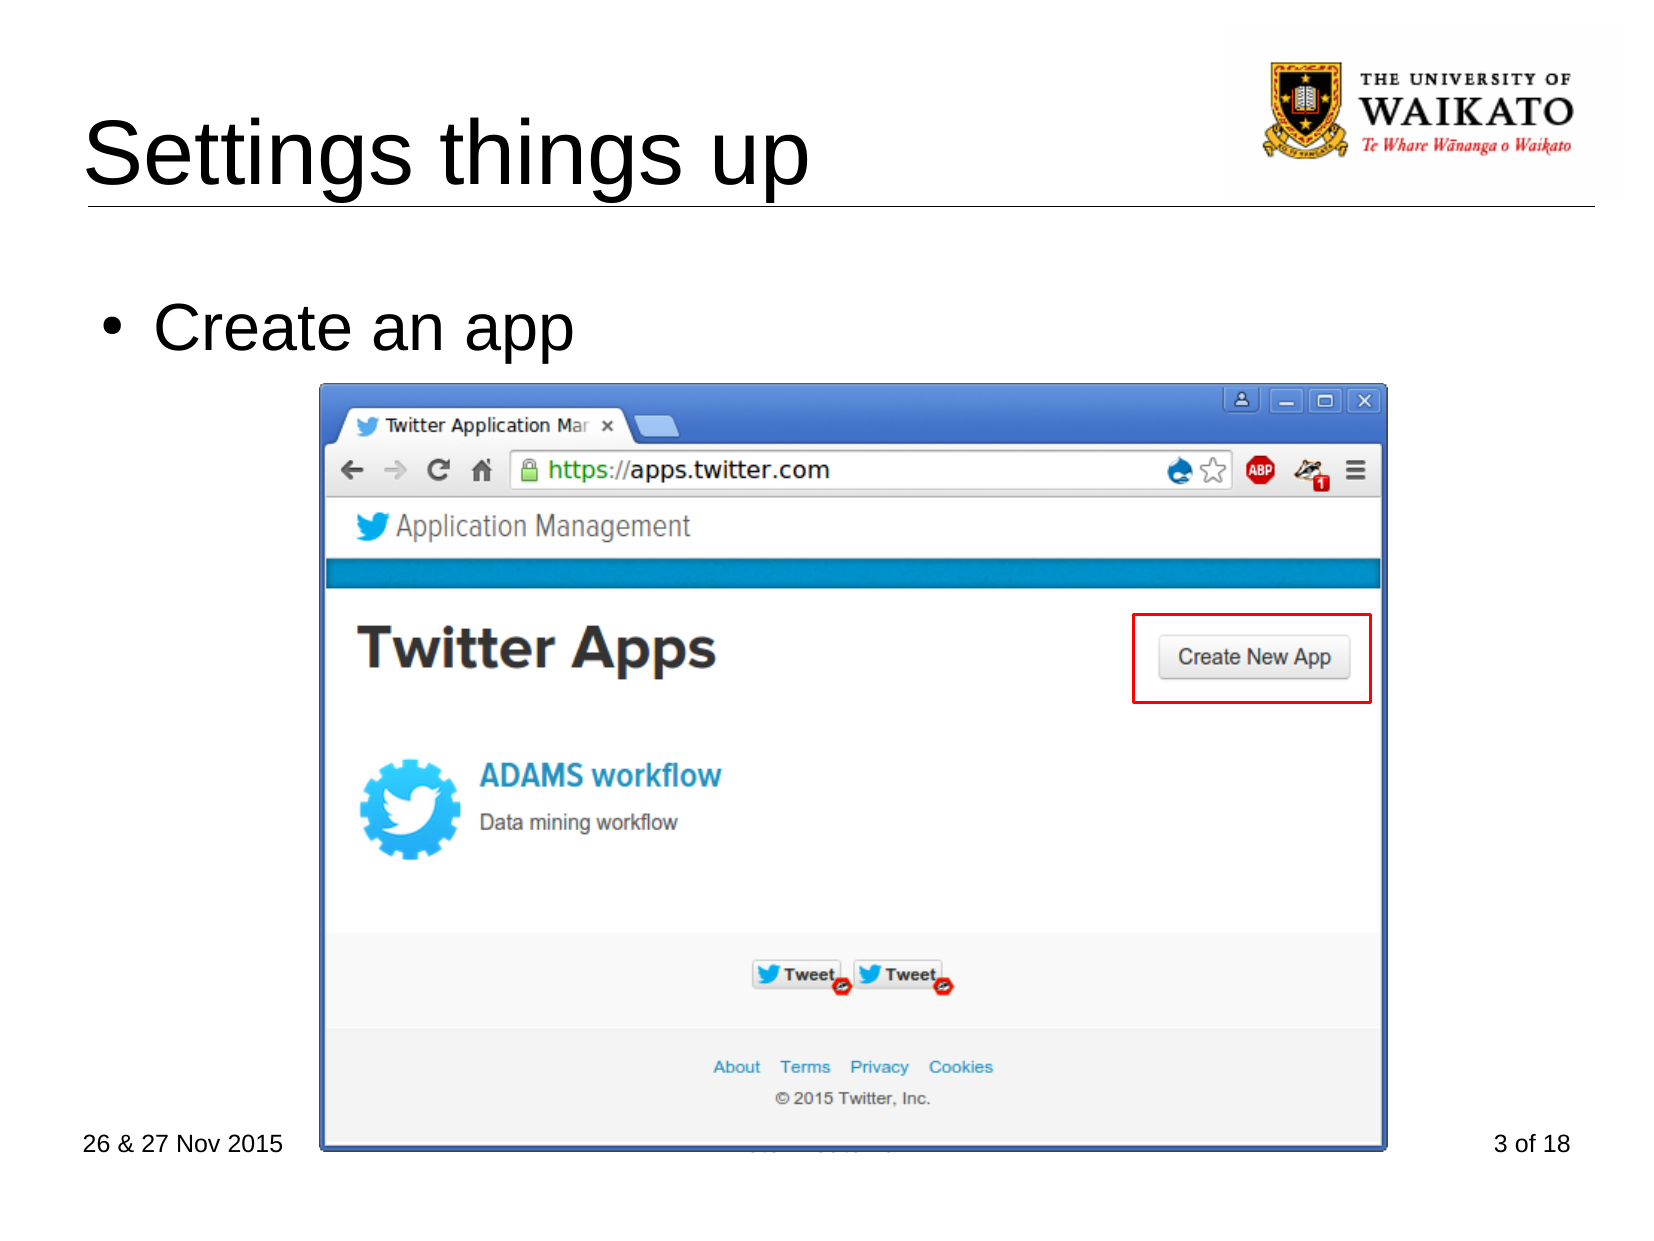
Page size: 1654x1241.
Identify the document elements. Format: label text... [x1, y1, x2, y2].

picture [1228, 24, 1619, 201]
picture [319, 383, 1388, 1152]
title Settings things up [82, 49, 1571, 257]
list Create an app [82, 290, 1571, 1010]
